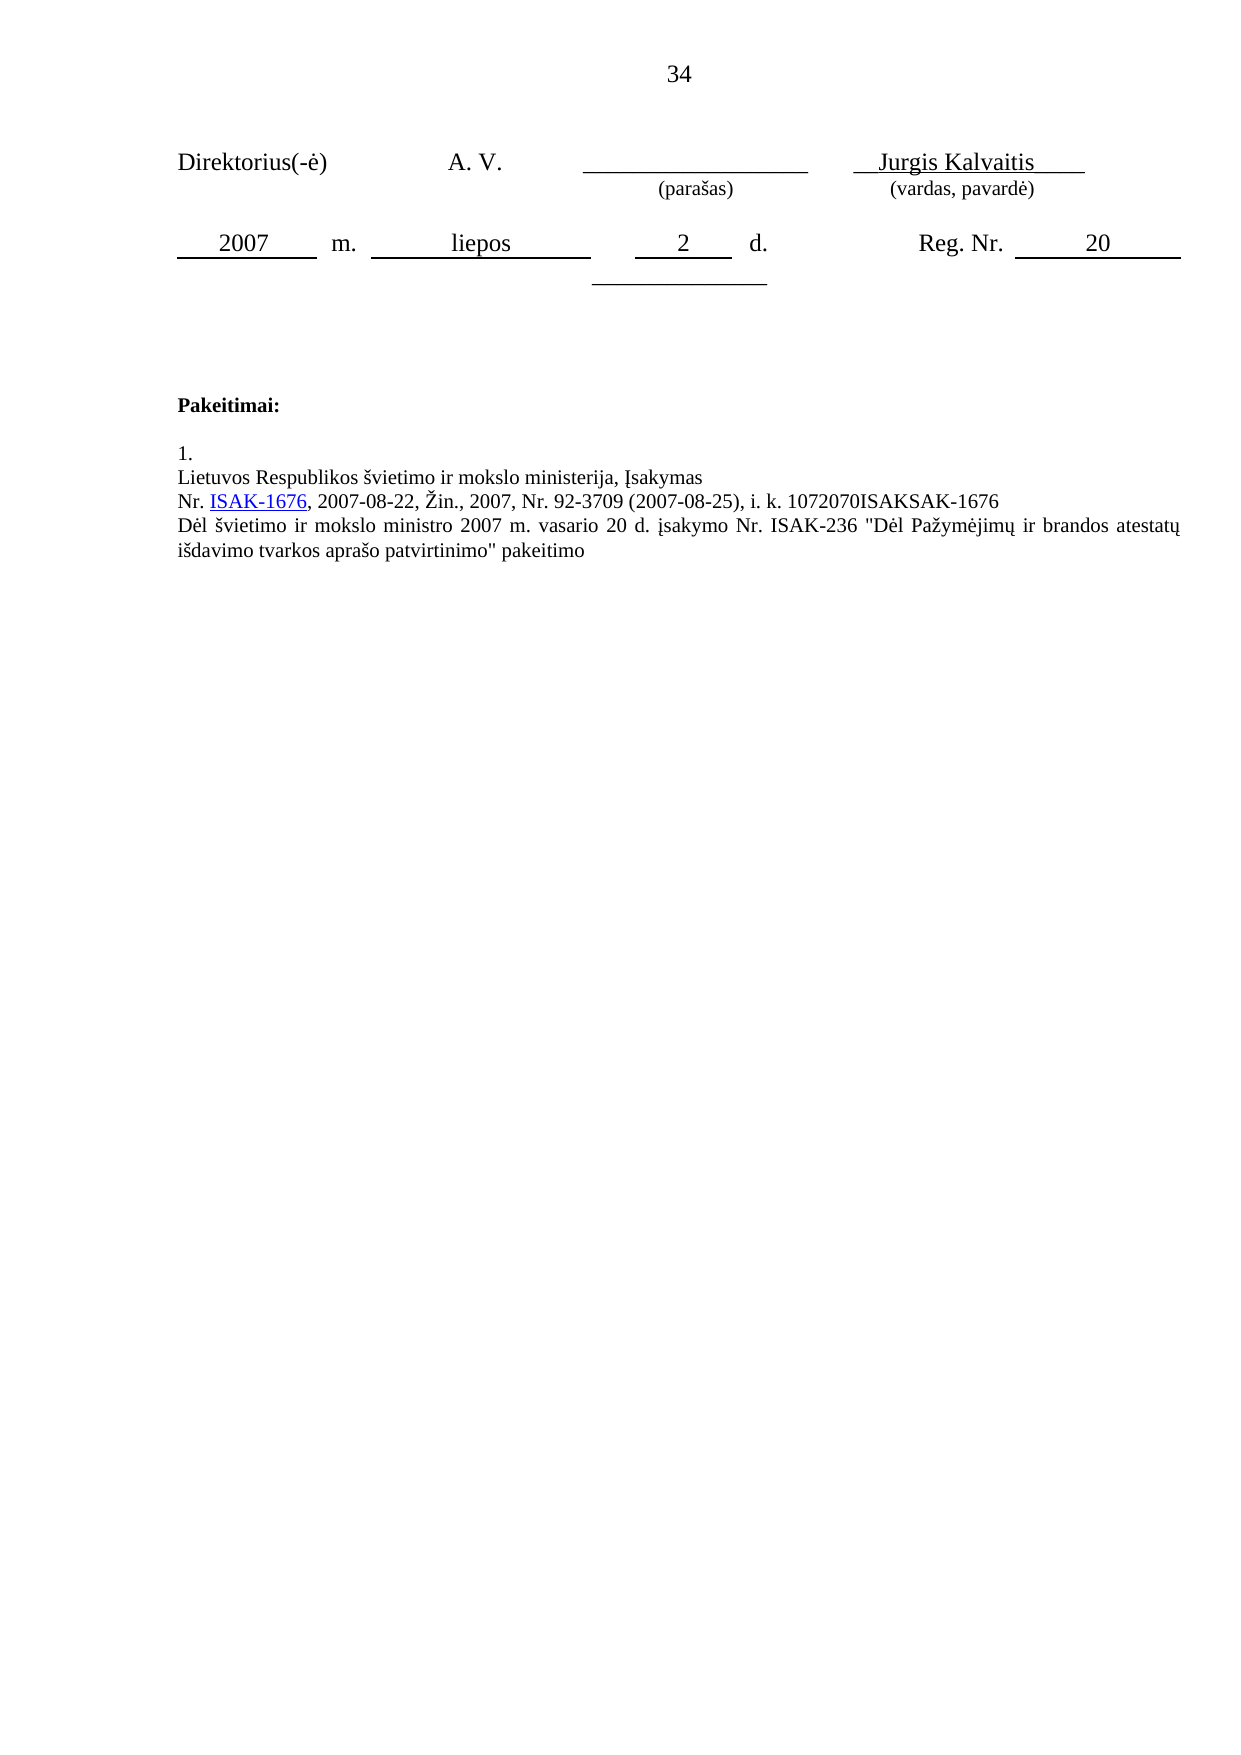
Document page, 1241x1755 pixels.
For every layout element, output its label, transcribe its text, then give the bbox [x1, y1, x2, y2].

table_header Reg. Nr. [785, 229, 1015, 257]
table_header 20 [1015, 229, 1181, 257]
text (parašas) (vardas, pavardė) [177, 176, 1181, 200]
table_header 2007 [177, 229, 317, 257]
table_header d. [732, 229, 785, 257]
text Dėl švietimo ir mokslo ministro 2007 m. vasario 20 d. įsakymo Nr. ISAK-236 "Dėl Pažymėjimų ir brandos atestatų išdavimo tvarkos aprašo patvirtinimo" pakeitimo [177, 513, 1181, 562]
table_header [591, 229, 635, 257]
text Lietuvos Respublikos švietimo ir mokslo ministerija, Įsakymas [177, 465, 1181, 489]
table_header liepos [371, 229, 591, 257]
text Pakeitimai: [177, 393, 1181, 417]
text Nr. ISAK-1676, 2007-08-22, Žin., 2007, Nr. 92-3709 (2007-08-25), i. k. 1072070ISAKSAK-1676 [177, 489, 1181, 513]
text ______________ [177, 259, 1181, 287]
text Direktorius(-ė) A. V. __________________ __Jurgis Kalvaitis____ [177, 147, 1181, 176]
table_header 2 [635, 229, 732, 257]
text 1. [177, 441, 1181, 465]
table_header m. [317, 229, 371, 257]
